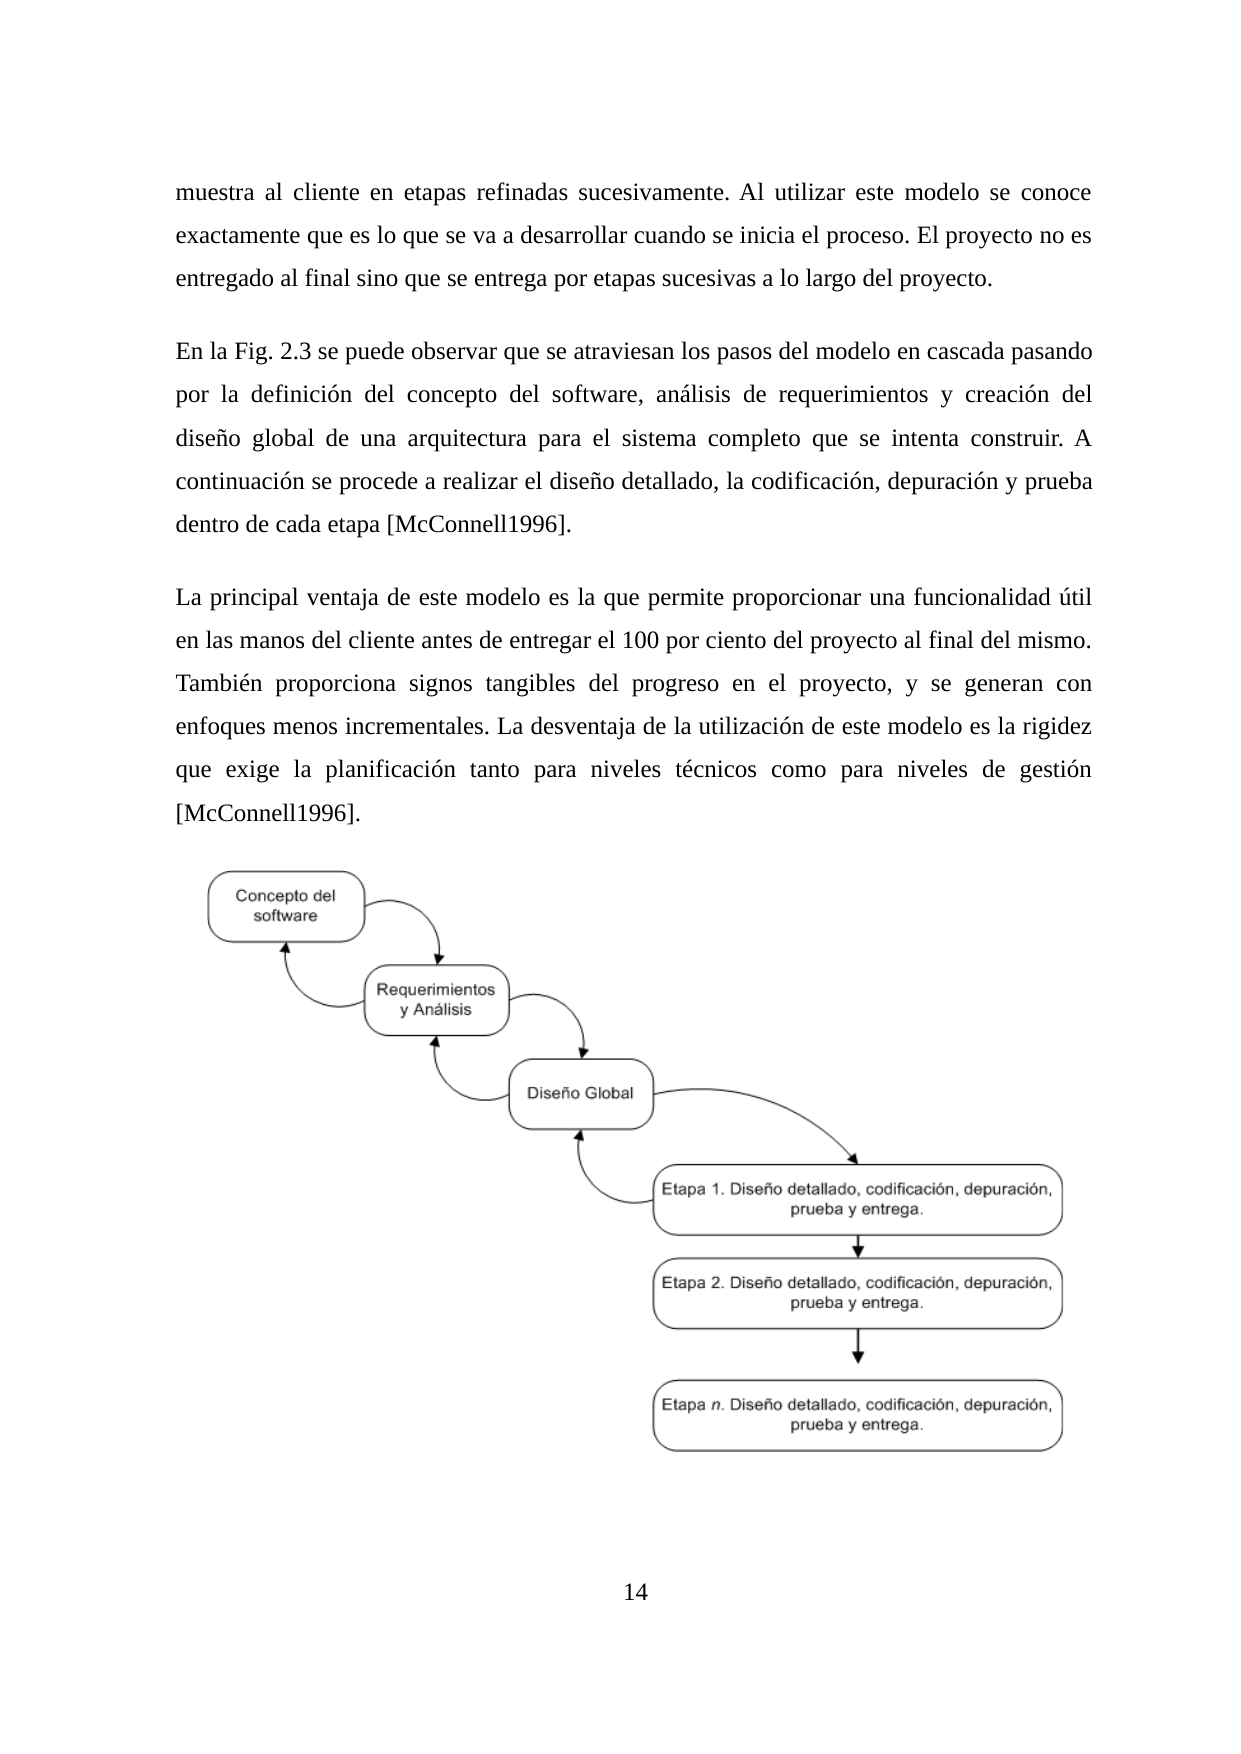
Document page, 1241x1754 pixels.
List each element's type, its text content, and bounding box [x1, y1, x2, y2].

text muestra al cliente en etapas refinadas sucesivamente. Al utilizar este modelo se conoce exactamente que es lo que se va a desarrollar cuando se inicia el proceso. El proyecto no es entregado al final sino que se entrega por etapas sucesivas a lo largo del proyecto. [175, 177, 1093, 292]
text En la Fig. 2.3 se puede observar que se atraviesan los pasos del modelo en cascada pasando por la definición del concepto del software, análisis de requerimientos y creación del diseño global de una arquitectura para el sistema completo que se intenta construir. A continuación se procede a realizar el diseño detallado, la codificación, depuración y prueba dentro de cada etapa [McConnell1996]. [175, 336, 1093, 538]
picture [207, 870, 1064, 1452]
text La principal ventaja de este modelo es la que permite proporcionar una funcionalidad útil en las manos del cliente antes de entregar el 100 por ciento del proyecto al final del mismo. También proporciona signos tangibles del progreso en el proyecto, y se generan con enfoques menos incrementales. La desventaja de la utilización de este modelo es la rigidez que exige la planificación tanto para niveles técnicos como para niveles de gestión [McConnell1996]. [175, 582, 1093, 826]
